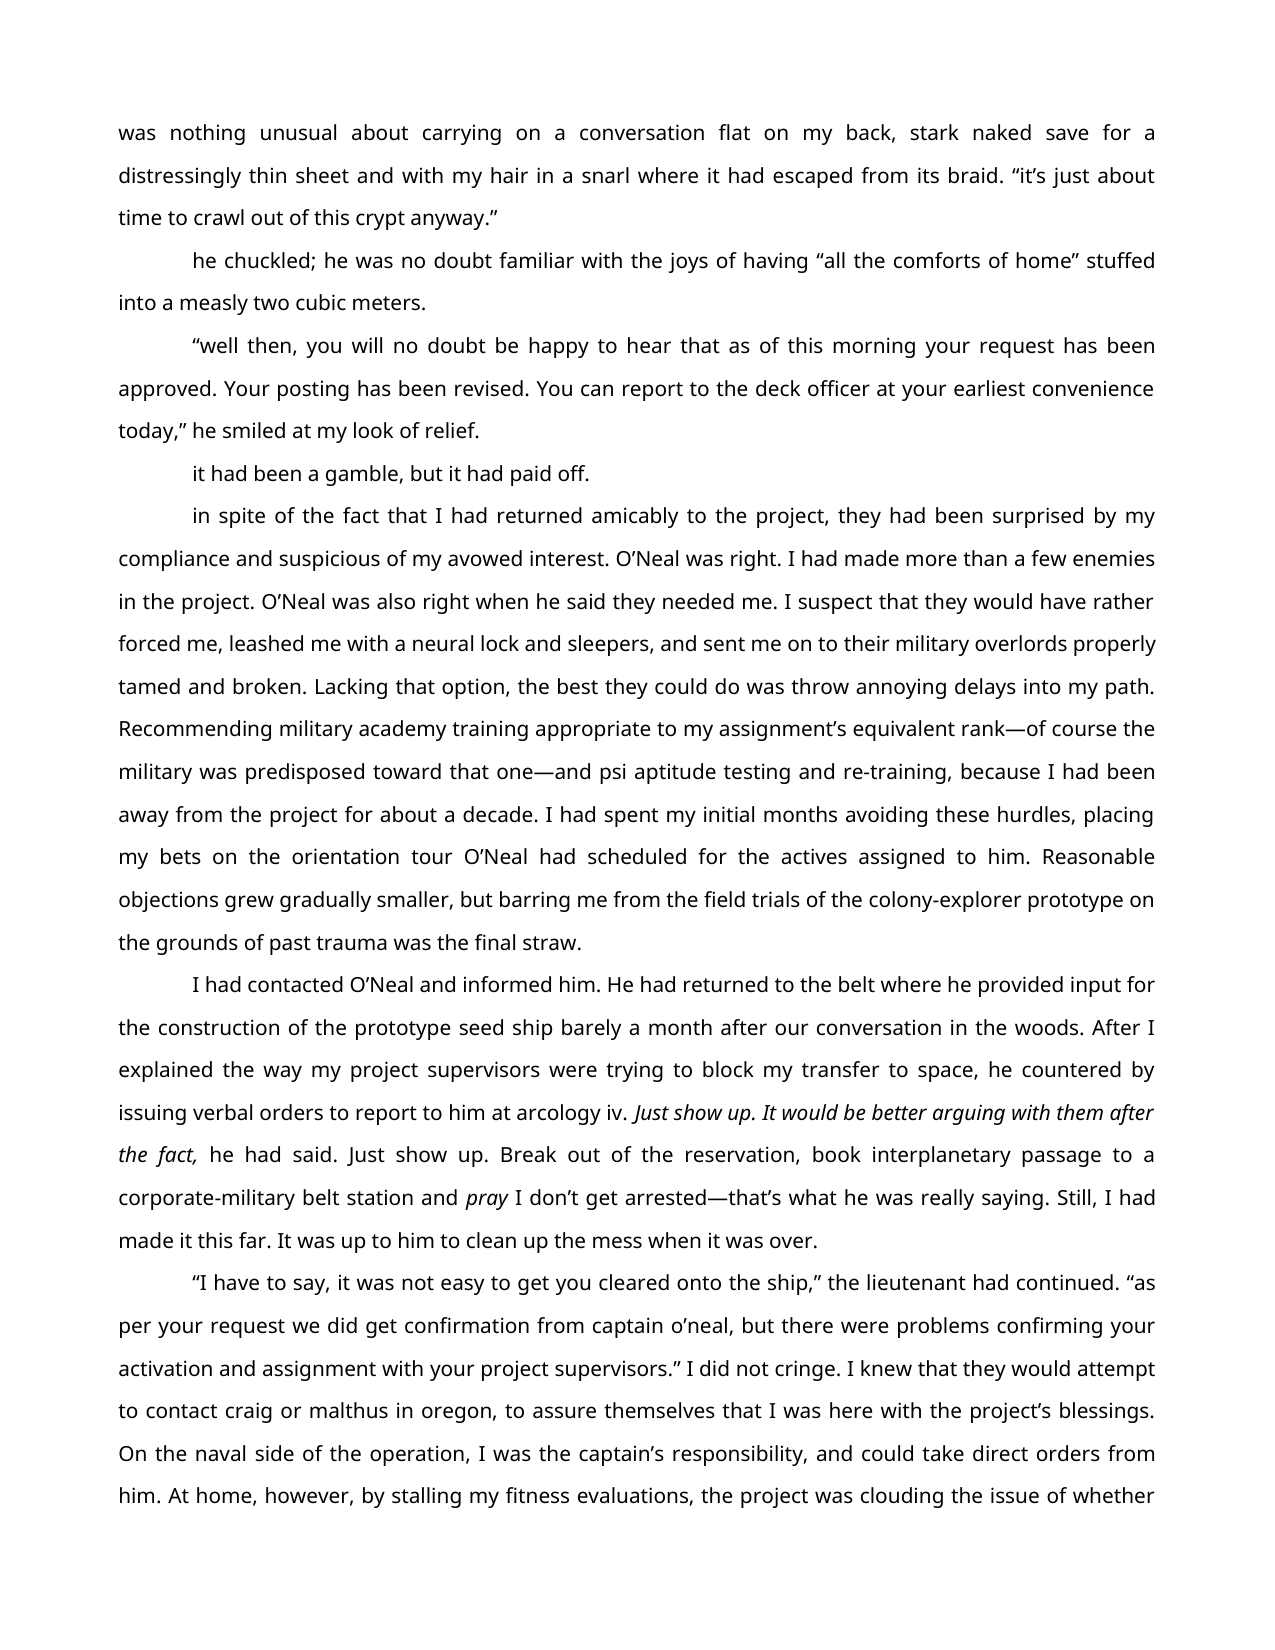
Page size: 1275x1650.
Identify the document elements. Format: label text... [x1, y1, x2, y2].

text was nothing unusual about carrying on a conversation flat on my back, stark naked save for a distressingly thin sheet and with my hair in a snarl where it had escaped from its braid. “it’s just about time to crawl out of this crypt anyway.” [118, 118, 1157, 232]
text I had contacted O’Neal and informed him. He had returned to the belt where he provided input for the construction of the prototype seed ship barely a month after our conversation in the woods. After I explained the way my project supervisors were trying to block my transfer to space, he countered by issuing verbal orders to report to him at arcology iv. Just show up. It would be better arguing with them after the fact, he had said. Just show up. Break out of the reservation, book interplanetary passage to a corporate-military belt station and pray I don’t get arrested—that’s what he was really saying. Still, I had made it this far. It was up to him to clean up the mess when it was over. [118, 970, 1157, 1254]
text in spite of the fact that I had returned amicably to the project, they had been surprised by my compliance and suspicious of my avowed interest. O’Neal was right. I had made more than a few enemies in the project. O’Neal was also right when he said they needed me. I suspect that they would have rather forced me, leashed me with a neural lock and sleepers, and sent me on to their military overlords properly tamed and broken. Lacking that option, the best they could do was throw annoying delays into my path. Recommending military academy training appropriate to my assignment’s equivalent rank—of course the military was predisposed toward that one—and psi aptitude testing and re-training, because I had been away from the project for about a decade. I had spent my initial months avoiding these hurdles, placing my bets on the orientation tour O’Neal had scheduled for the actives assigned to him. Reasonable objections grew gradually smaller, but barring me from the field trials of the colony-explorer prototype on the grounds of past trauma was the final straw. [118, 502, 1157, 956]
text it had been a gamble, but it had paid off. [118, 459, 1157, 487]
text he chuckled; he was no doubt familiar with the joys of having “all the comforts of home” stuffed into a measly two cubic meters. [118, 246, 1157, 317]
text “well then, you will no doubt be happy to hear that as of this morning your request has been approved. Your posting has been revised. You can report to the deck officer at your earliest convenience today,” he smiled at my look of relief. [118, 331, 1157, 445]
text “I have to say, it was not easy to get you cleared onto the ship,” the lieutenant had continued. “as per your request we did get confirmation from captain o’neal, but there were problems confirming your activation and assignment with your project supervisors.” I did not cringe. I knew that they would attempt to contact craig or malthus in oregon, to assure themselves that I was here with the project’s blessings. On the naval side of the operation, I was the captain’s responsibility, and could take direct orders from him. At home, however, by stalling my fitness evaluations, the project was clouding the issue of whether [118, 1268, 1157, 1510]
